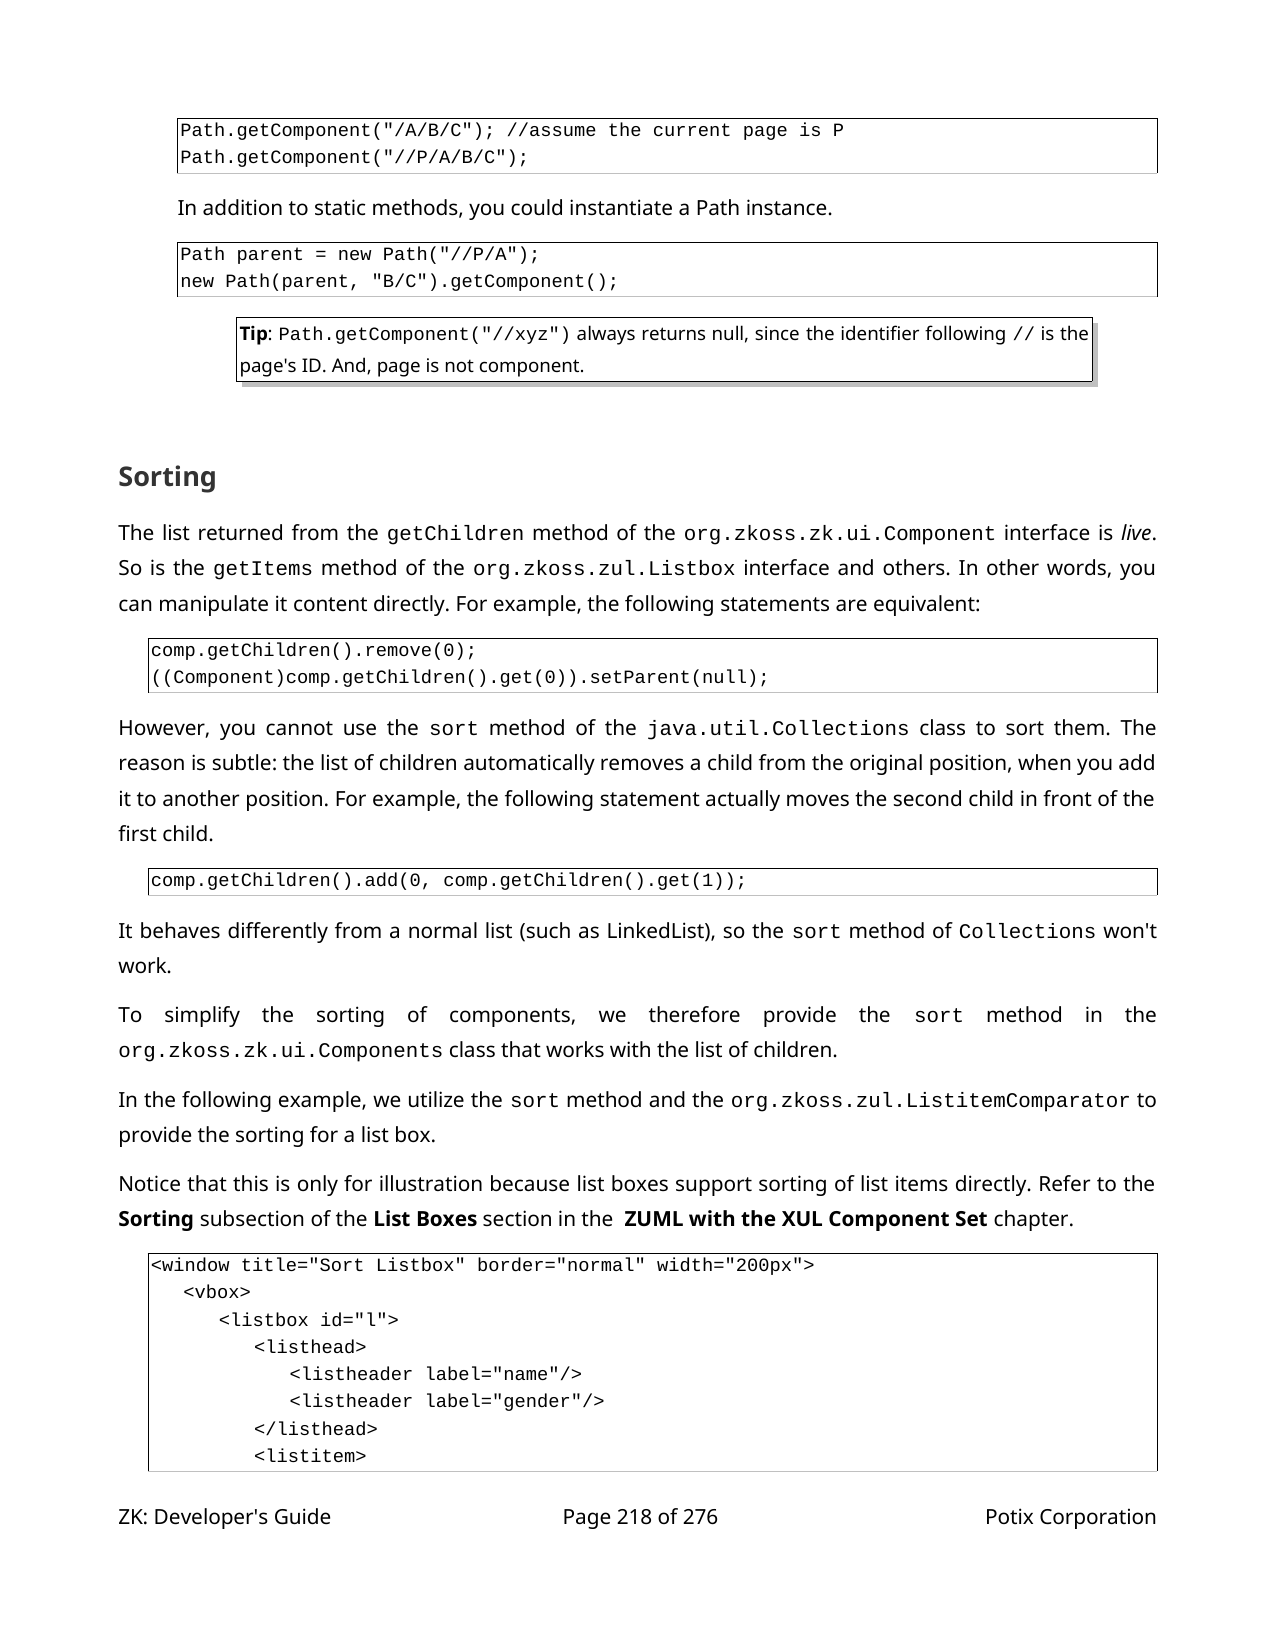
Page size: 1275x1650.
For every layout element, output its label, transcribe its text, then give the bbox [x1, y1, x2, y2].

text Path.getComponent("//P/A/B/C"); [178, 145, 1157, 173]
text <listitem> [149, 1443, 1157, 1471]
text Path.getComponent("/A/B/C"); //assume the current page is P [178, 119, 1157, 142]
text To simplify the sorting of components, we therefore provide the sort method in the org.zkoss.zk.ui.Components class that works with the list of children. [118, 1000, 1157, 1064]
text <listbox id="l"> [149, 1308, 1157, 1332]
text comp.getChildren().add(0, comp.getChildren().get(1)); [149, 869, 1157, 895]
text It behaves differently from a normal list (such as LinkedList), so the sort method of Collections won't work. [118, 916, 1157, 979]
text <window title="Sort Listbox" border="normal" width="200px"> [149, 1254, 1157, 1277]
subtitle Sorting [118, 458, 1157, 494]
text <listheader label="name"/> [149, 1362, 1157, 1386]
text <listheader label="gender"/> [149, 1389, 1157, 1413]
text Notice that this is only for illustration because list boxes support sorting of list items directly. Refer to the Sorting subsection of the List Boxes section in the ZUML with the XUL Component Set chapter. [118, 1169, 1157, 1233]
text </listhead> [149, 1416, 1157, 1441]
text In the following example, we utilize the sort method and the org.zkoss.zul.ListitemComparator to provide the sorting for a list box. [118, 1085, 1157, 1148]
text <listhead> [149, 1335, 1157, 1359]
text Path parent = new Path("//P/A"); [178, 243, 1157, 266]
text The list returned from the getChildren method of the org.zkoss.zk.ui.Component interface is live. So is the getItems method of the org.zkoss.zul.Listbox interface and others. In other words, you can manipulate it content directly. For example, the following statements are equivalent: [118, 518, 1157, 617]
text <vbox> [149, 1280, 1157, 1305]
text new Path(parent, "B/C").getComponent(); [178, 269, 1157, 296]
text comp.getChildren().remove(0); [149, 639, 1157, 662]
text However, you cannot use the sort method of the java.util.Collections class to sort them. The reason is subtle: the list of children automatically removes a child from the original position, when you add it to another position. For example, the following statement actually moves the second child in front of the first child. [118, 713, 1157, 847]
text Tip: Path.getComponent("//xyz") always returns null, since the identifier following // is the page's ID. And, page is not component. [237, 318, 1092, 381]
text In addition to static methods, you could instantiate a Path instance. [177, 193, 1157, 221]
text ((Component)comp.getChildren().get(0)).setParent(null); [149, 665, 1157, 692]
